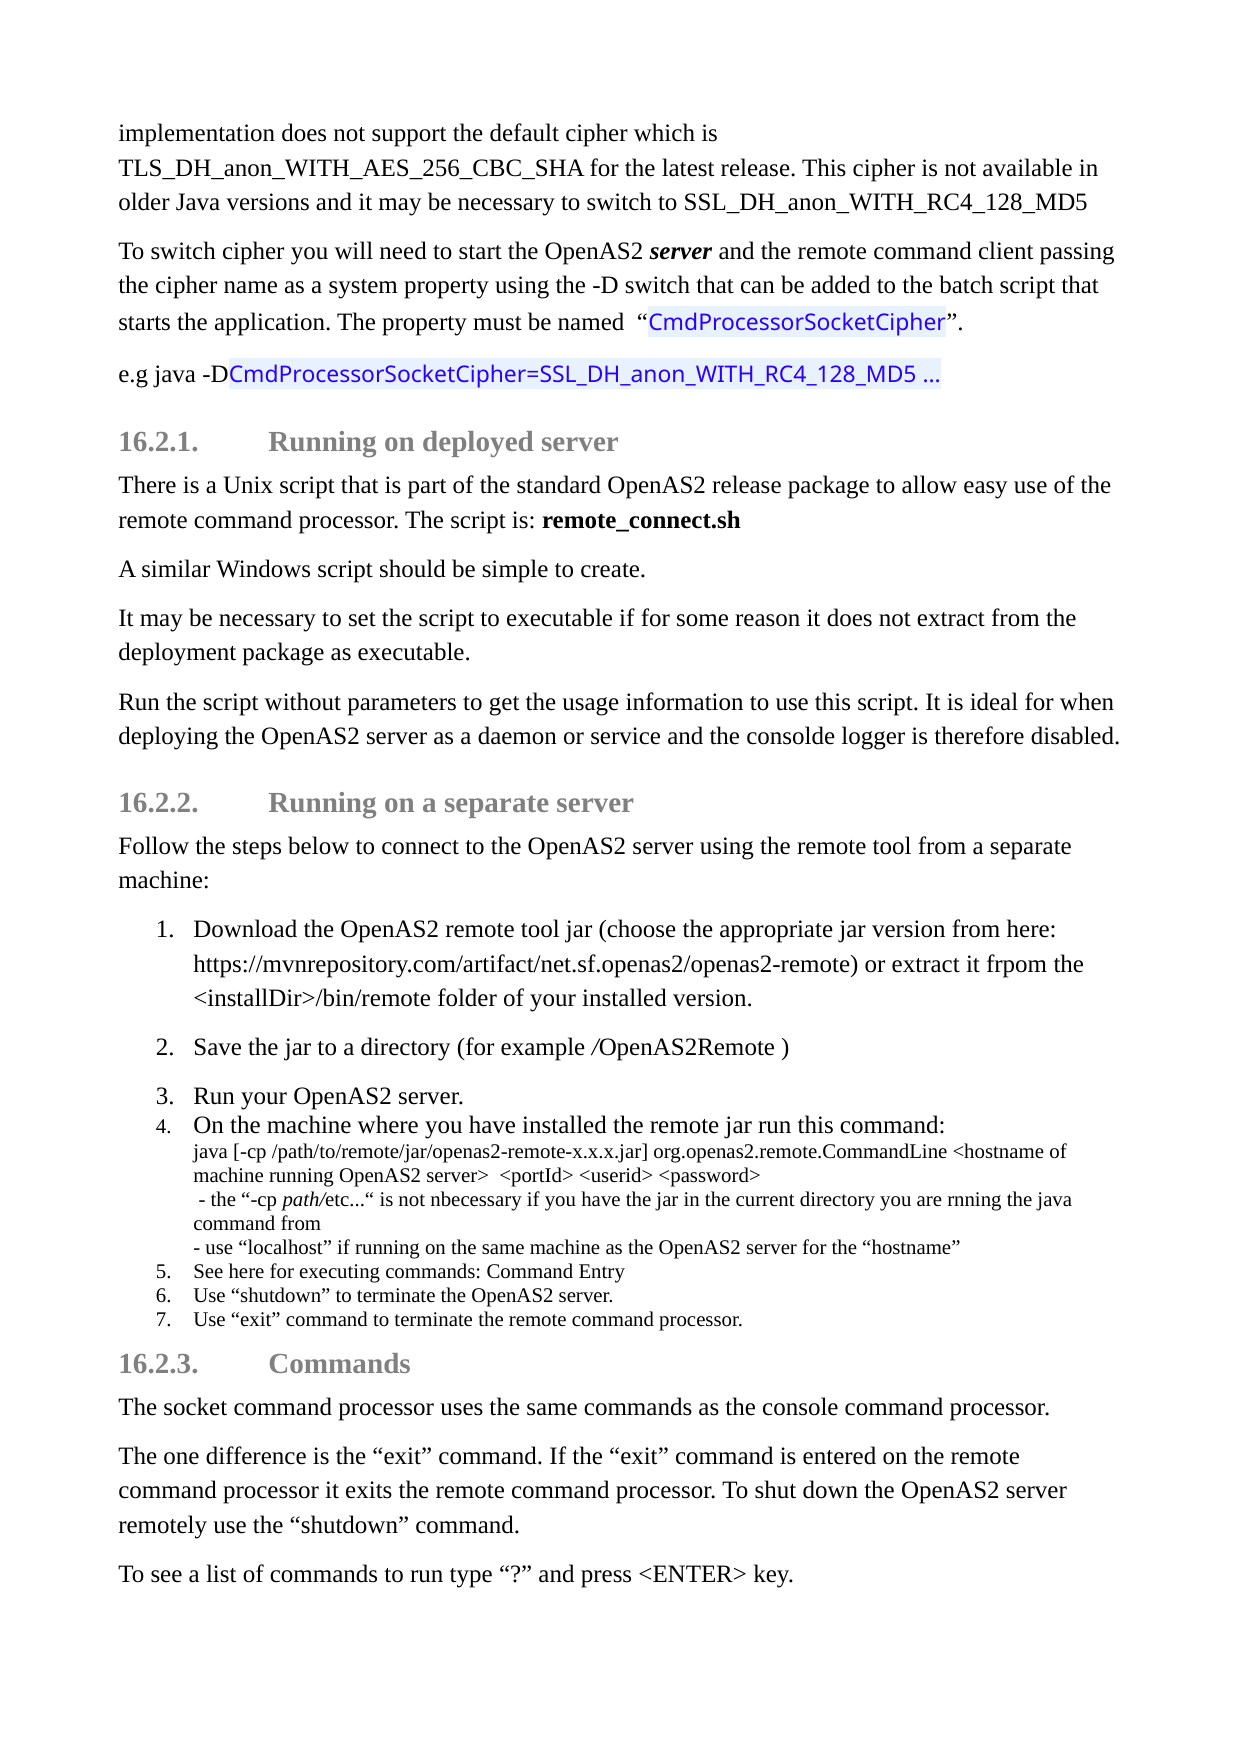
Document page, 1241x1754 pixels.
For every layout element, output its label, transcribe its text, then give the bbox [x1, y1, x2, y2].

text The one difference is the “exit” command. If the “exit” command is entered on the remote command processor it exits the remote command processor. To shut down the OpenAS2 server remotely use the “shutdown” command. [118, 1441, 1122, 1539]
text It may be necessary to set the script to executable if for some reason it does not extract from the deployment package as executable. [118, 603, 1122, 666]
list Save the jar to a directory (for example /OpenAS2Remote ) [156, 1032, 1122, 1061]
text To switch cipher you will need to start the OpenAS2 server and the remote command client passing the cipher name as a system property using the -D switch that can be added to the batch script that starts the application. The property must be named “CmdProcessorSocketCipher”. [118, 236, 1122, 337]
list Download the OpenAS2 remote tool jar (choose the appropriate jar version from here: https://mvnrepository.com/artifact/net.sf.openas2/openas2-remote) or extract it frpom the <installDir>/bin/remote folder of your installed version. [156, 914, 1122, 1012]
list On the machine where you have installed the remote jar run this command: java [-cp /path/to/remote/jar/openas2-remote-x.x.x.jar] org.openas2.remote.CommandLine <hostname of machine running OpenAS2 server> <portId> <userid> <password> - the “-cp path/etc...“ is not nbecessary if you have the jar in the current directory you are rnning the java command from - use “localhost” if running on the same machine as the OpenAS2 server for the “hostname” [156, 1110, 1122, 1259]
text The socket command processor uses the same commands as the console command processor. [118, 1392, 1122, 1421]
text Run the script without parameters to get the usage information to use this script. It is ideal for when deploying the OpenAS2 server as a daemon or service and the consolde logger is therefore disabled. [118, 687, 1122, 750]
subtitle Commands [118, 1346, 1122, 1379]
text There is a Unix script that is part of the standard OpenAS2 release package to allow easy use of the remote command processor. The script is: remote_connect.sh [118, 470, 1122, 534]
text implementation does not support the default cipher which is TLS_DH_anon_WITH_AES_256_CBC_SHA for the latest release. This cipher is not available in older Java versions and it may be necessary to switch to SSL_DH_anon_WITH_RC4_128_MD5 [118, 118, 1122, 216]
text e.g java -DCmdProcessorSocketCipher=SSL_DH_anon_WITH_RC4_128_MD5 … [118, 358, 1122, 389]
text Follow the steps below to connect to the OpenAS2 server using the remote tool from a separate machine: [118, 831, 1122, 894]
text A similar Windows script should be simple to create. [118, 554, 1122, 583]
list Use “shutdown” to terminate the OpenAS2 server. [156, 1283, 1122, 1307]
subtitle Running on a separate server [118, 785, 1122, 818]
list Run your OpenAS2 server. [156, 1081, 1122, 1110]
text To see a list of commands to run type “?” and press <ENTER> key. [118, 1559, 1122, 1588]
subtitle Running on deployed server [118, 424, 1122, 458]
list See here for executing commands: Command Entry [156, 1259, 1122, 1283]
list Use “exit” command to terminate the remote command processor. [156, 1307, 1122, 1331]
